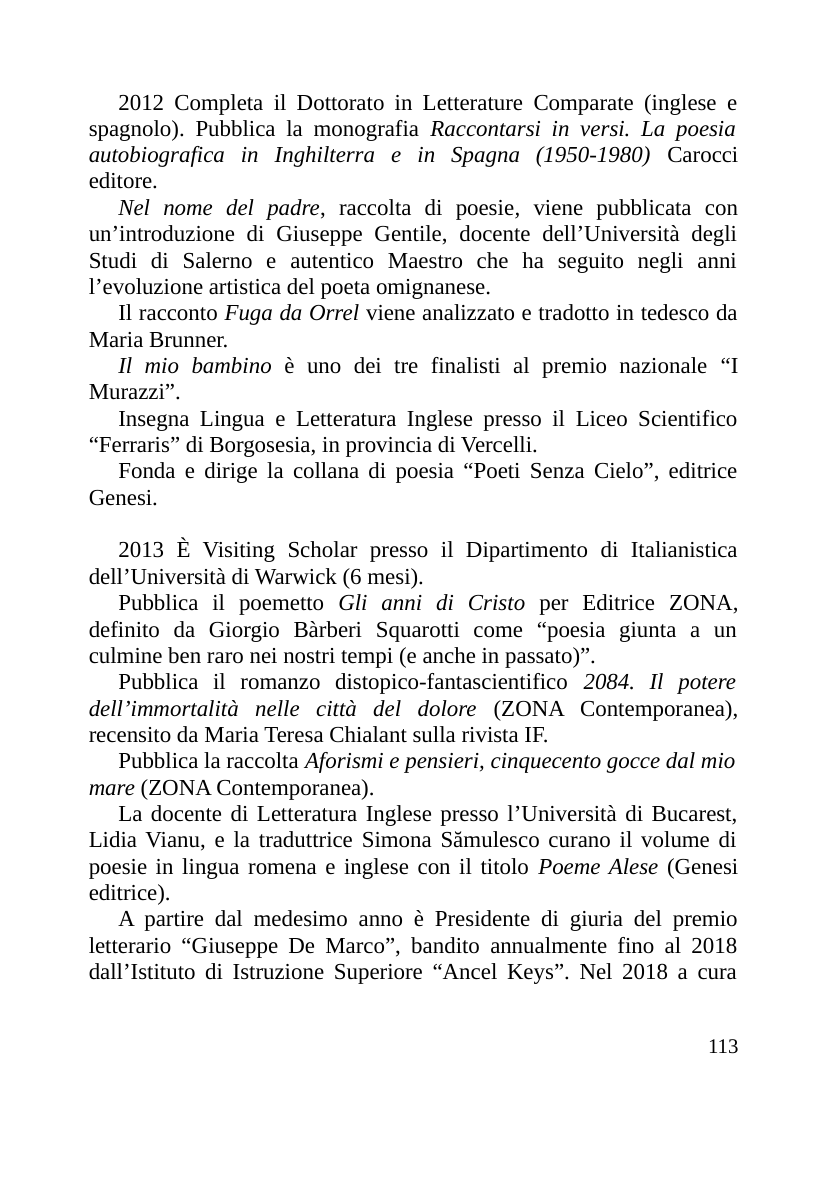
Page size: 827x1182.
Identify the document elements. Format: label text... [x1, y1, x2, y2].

text A partire dal medesimo anno è Presidente di giuria del premio letterario “Giuseppe De Marco”, bandito annualmente fino al 2018 dall’Istituto di Istruzione Superiore “Ancel Keys”. Nel 2018 a cura [88, 906, 738, 984]
text Pubblica il poemetto Gli anni di Cristo per Editrice Zona, definito da Giorgio Bàrberi Squarotti come “poesia giunta a un culmine ben raro nei nostri tempi (e anche in passato)”. [88, 589, 738, 668]
text La docente di Letteratura Inglese presso l’Università di Bucarest, Lidia Vianu, e la traduttrice Simona Sămulesco curano il volume di poesie in lingua romena e inglese con il titolo Poeme Alese (Genesi editrice). [88, 800, 738, 906]
text Nel nome del padre, raccolta di poesie, viene pubblicata con un’introduzione di Giuseppe Gentile, docente dell’Università degli Studi di Salerno e autentico Maestro che ha seguito negli anni l’evoluzione artistica del poeta omignanese. [88, 194, 738, 299]
text Pubblica la raccolta Aforismi e pensieri, cinquecento gocce dal mio mare (ZONA Contemporanea). [88, 747, 738, 800]
text Insegna Lingua e Letteratura Inglese presso il Liceo Scientifico “Ferraris” di Borgosesia, in provincia di Vercelli. [88, 405, 738, 457]
text Il racconto Fuga da Orrel viene analizzato e tradotto in tedesco da Maria Brunner. [88, 299, 738, 352]
text Pubblica il romanzo distopico-fantascientifico 2084. Il potere dell’immortalità nelle città del dolore (ZONA Contemporanea), recensito da Maria Teresa Chialant sulla rivista IF. [88, 668, 738, 747]
text Il mio bambino è uno dei tre finalisti al premio nazionale “I Murazzi”. [88, 352, 738, 405]
text 2012 Completa il Dottorato in Letterature Comparate (inglese e spagnolo). Pubblica la monografia Raccontarsi in versi. La poesia autobiografica in Inghilterra e in Spagna (1950-1980) Carocci editore. [88, 88, 738, 194]
text Fonda e dirige la collana di poesia “Poeti Senza Cielo”, editrice Genesi. [88, 457, 738, 510]
text 2013 È Visiting Scholar presso il Dipartimento di Italianistica dell’Università di Warwick (6 mesi). [88, 537, 738, 589]
